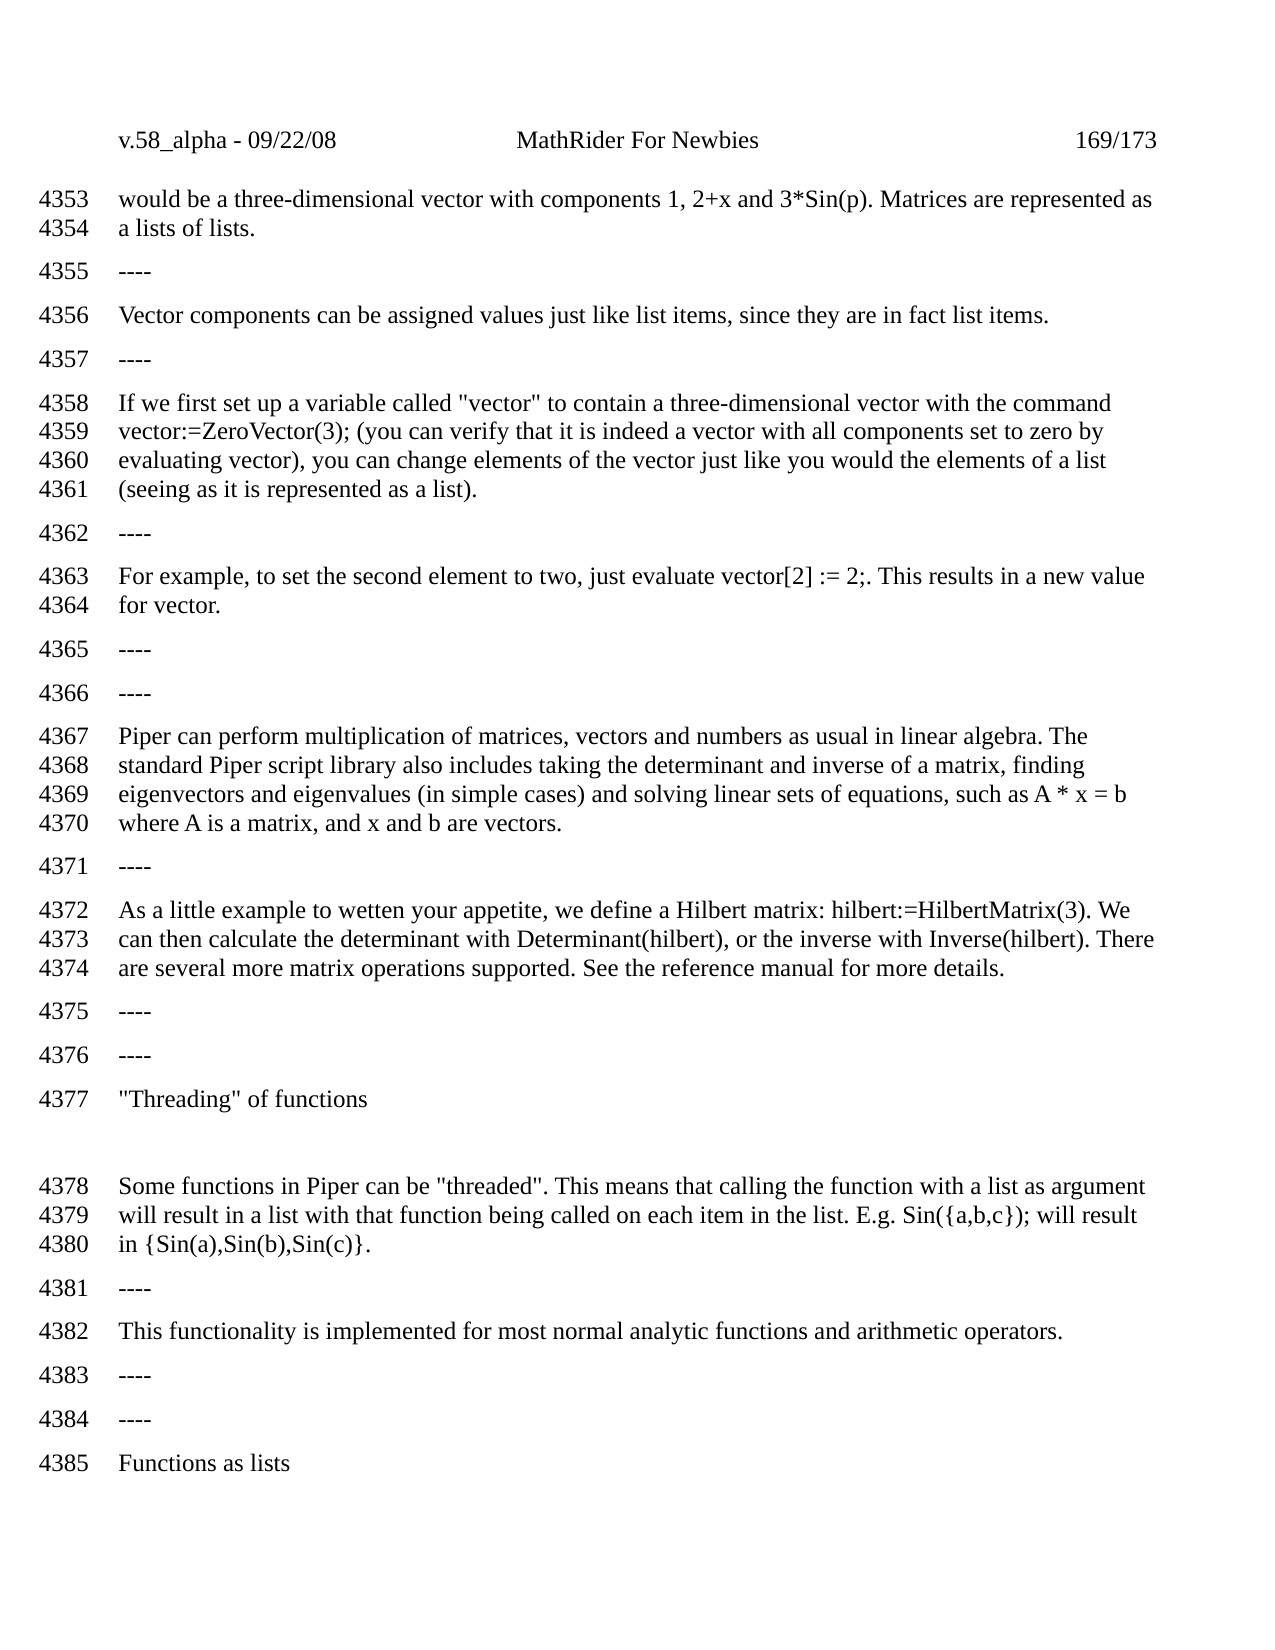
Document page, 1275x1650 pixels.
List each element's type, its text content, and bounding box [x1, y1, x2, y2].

text As a little example to wetten your appetite, we define a Hilbert matrix: hilbert:=HilbertMatrix(3). We can then calculate the determinant with Determinant(hilbert), or the inverse with Inverse(hilbert). There are several more matrix operations supported. See the reference manual for more details. [118, 895, 1157, 981]
text ---- [118, 996, 1157, 1025]
text This functionality is implemented for most normal analytic functions and arithmetic operators. [118, 1316, 1157, 1345]
text ---- [118, 256, 1157, 285]
text ---- [118, 518, 1157, 546]
text ---- [118, 1404, 1157, 1433]
text ---- [118, 851, 1157, 880]
text For example, to set the second element to two, just evaluate vector[2] := 2;. This results in a new value for vector. [118, 561, 1157, 619]
text ---- [118, 1360, 1157, 1389]
text ---- [118, 344, 1157, 373]
text ---- [118, 1273, 1157, 1301]
text would be a three-dimensional vector with components 1, 2+x and 3*Sin(p). Matrices are represented as a lists of lists. [118, 184, 1157, 241]
text ---- [118, 678, 1157, 706]
text If we first set up a variable called "vector" to contain a three-dimensional vector with the command vector:=ZeroVector(3); (you can verify that it is indeed a vector with all components set to zero by evaluating vector), you can change elements of the vector just like you would the elements of a list (seeing as it is represented as a list). [118, 388, 1157, 503]
text Some functions in Piper can be "threaded". This means that calling the function with a list as argument will result in a list with that function being called on each item in the list. E.g. Sin({a,b,c}); will result in {Sin(a),Sin(b),Sin(c)}. [118, 1171, 1157, 1258]
text ---- [118, 1040, 1157, 1069]
text Vector components can be assigned values just like list items, since they are in fact list items. [118, 300, 1157, 329]
text Functions as lists [118, 1448, 1157, 1476]
text Piper can perform multiplication of matrices, vectors and numbers as usual in linear algebra. The standard Piper script library also includes taking the determinant and inverse of a matrix, finding eigenvectors and eigenvalues (in simple cases) and solving linear sets of equations, such as A * x = b where A is a matrix, and x and b are vectors. [118, 721, 1157, 836]
text "Threading" of functions [118, 1084, 1157, 1113]
text ---- [118, 634, 1157, 663]
